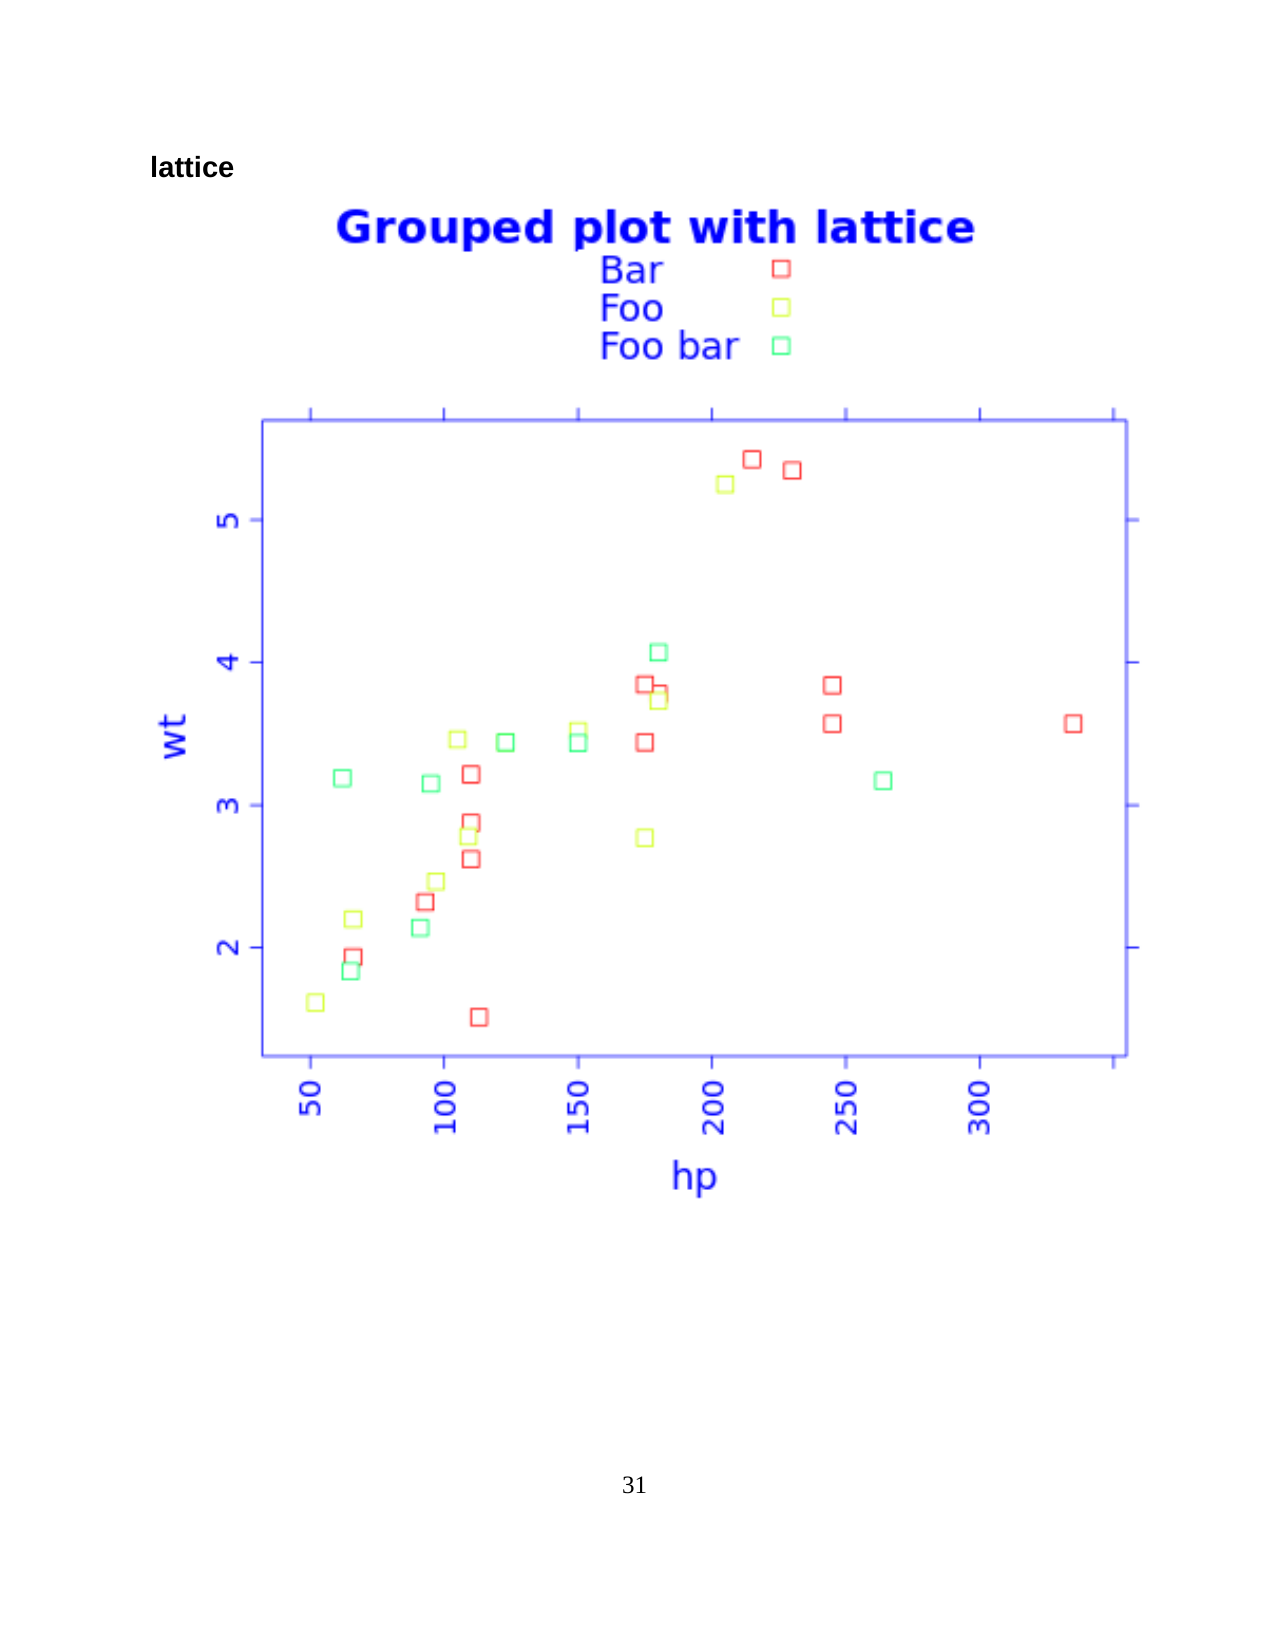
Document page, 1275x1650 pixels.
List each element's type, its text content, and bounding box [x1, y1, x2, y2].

subtitle lattice [150, 150, 1125, 183]
picture [150, 196, 1163, 1209]
